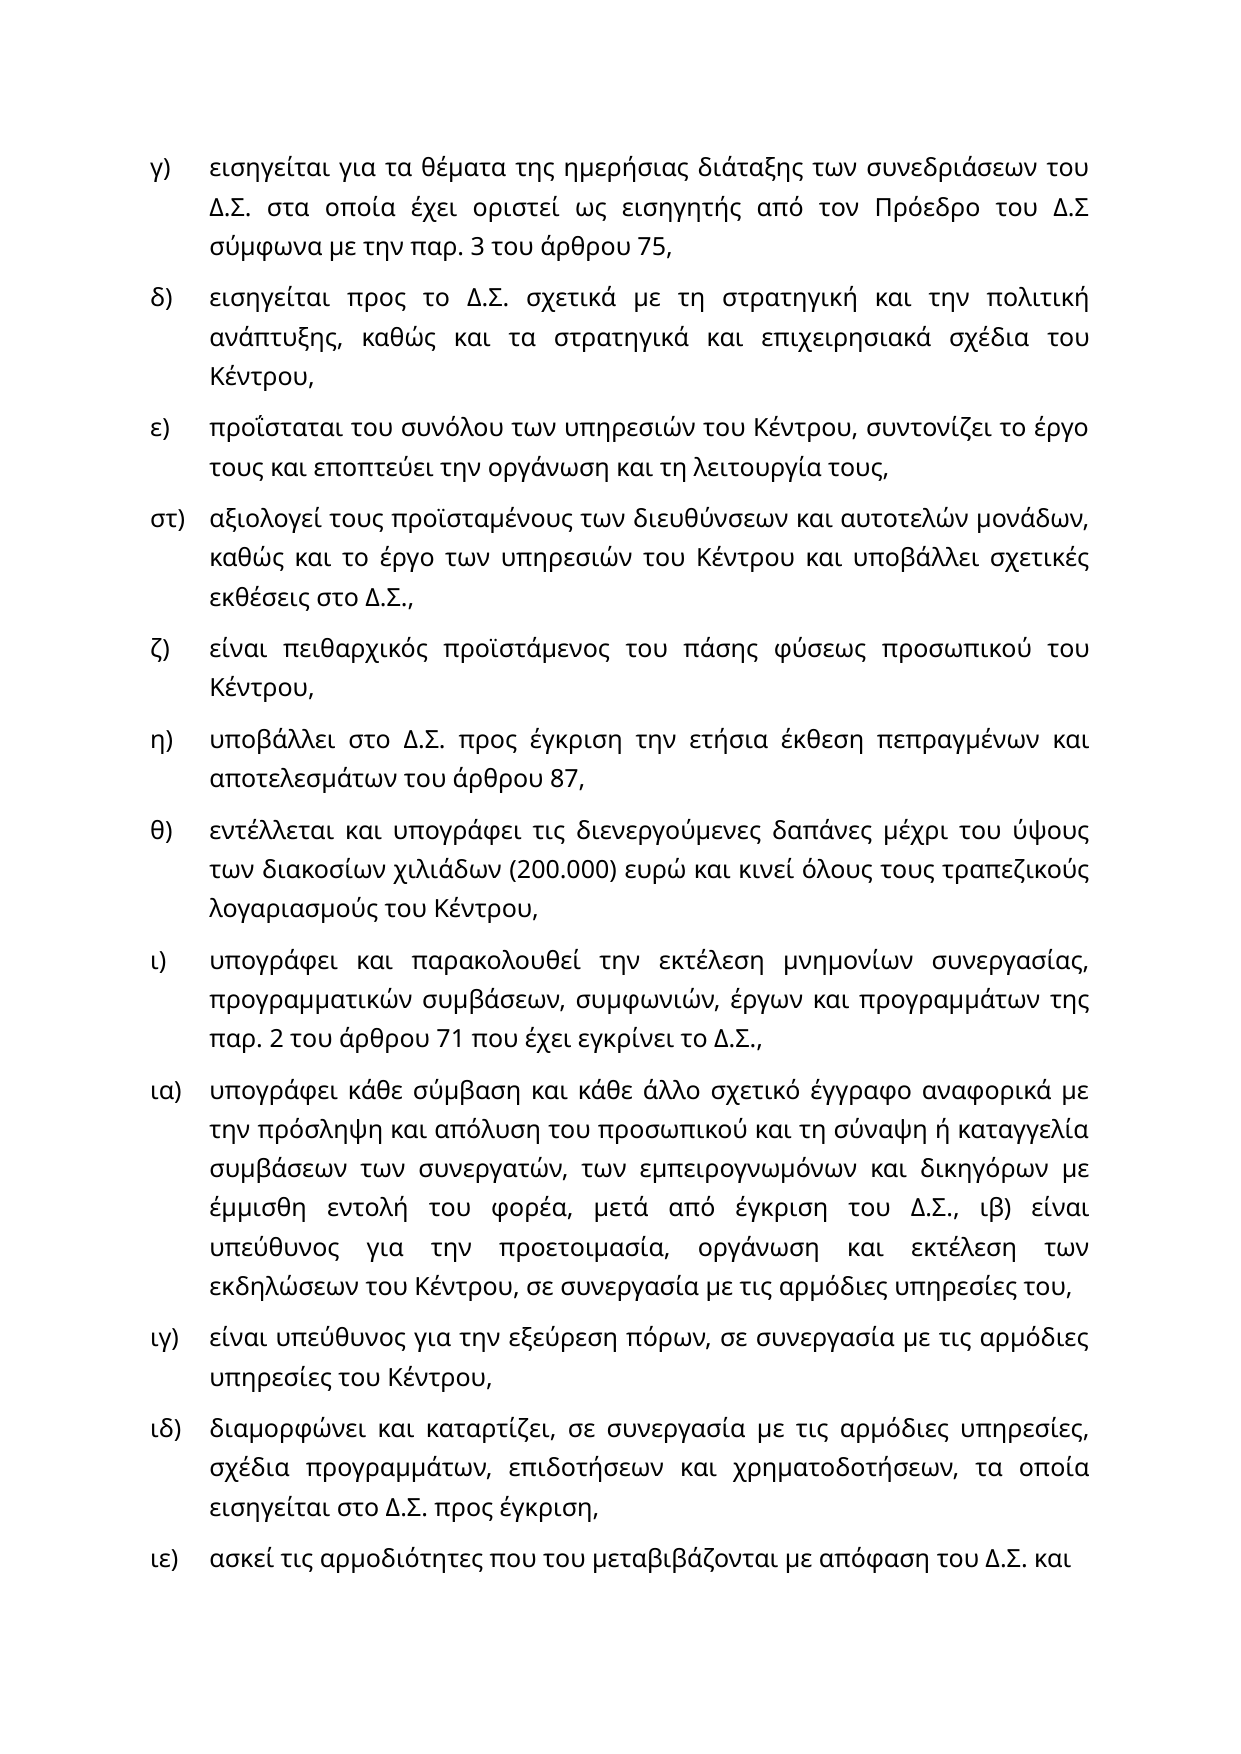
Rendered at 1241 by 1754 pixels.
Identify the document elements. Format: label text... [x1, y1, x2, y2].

list ζ) είναι πειθαρχικός προϊστάμενος του πάσης φύσεως προσωπικού του Κέντρου, [150, 631, 1090, 704]
list ια) υπογράφει κάθε σύμβαση και κάθε άλλο σχετικό έγγραφο αναφορικά με την πρόσληψη και απόλυση του προσωπικού και τη σύναψη ή καταγγελία συμβάσεων των συνεργατών, των εμπειρογνωμόνων και δικηγόρων με έμμισθη εντολή του φορέα, μετά από έγκριση του Δ.Σ., ιβ) είναι υπεύθυνος για την προετοιμασία, οργάνωση και εκτέλεση των εκδηλώσεων του Κέντρου, σε συνεργασία με τις αρμόδιες υπηρεσίες του, [150, 1072, 1090, 1302]
list ιδ) διαμορφώνει και καταρτίζει, σε συνεργασία με τις αρμόδιες υπηρεσίες, σχέδια προγραμμάτων, επιδοτήσεων και χρηματοδοτήσεων, τα οποία εισηγείται στο Δ.Σ. προς έγκριση, [150, 1411, 1090, 1523]
list η) υποβάλλει στο Δ.Σ. προς έγκριση την ετήσια έκθεση πεπραγμένων και αποτελεσμάτων του άρθρου 87, [150, 722, 1090, 795]
list ιγ) είναι υπεύθυνος για την εξεύρεση πόρων, σε συνεργασία με τις αρμόδιες υπηρεσίες του Κέντρου, [150, 1320, 1090, 1393]
list ι) υπογράφει και παρακολουθεί την εκτέλεση μνημονίων συνεργασίας, προγραμματικών συμβάσεων, συμφωνιών, έργων και προγραμμάτων της παρ. 2 του άρθρου 71 που έχει εγκρίνει το Δ.Σ., [150, 942, 1090, 1055]
list ε) προΐσταται του συνόλου των υπηρεσιών του Κέντρου, συντονίζει το έργο τους και εποπτεύει την οργάνωση και τη λειτουργία τους, [150, 410, 1090, 483]
list θ) εντέλλεται και υπογράφει τις διενεργούμενες δαπάνες μέχρι του ύψους των διακοσίων χιλιάδων (200.000) ευρώ και κινεί όλους τους τραπεζικούς λογαριασμούς του Κέντρου, [150, 812, 1090, 925]
list ιε) ασκεί τις αρμοδιότητες που του μεταβιβάζονται με απόφαση του Δ.Σ. και [150, 1541, 1090, 1575]
list στ) αξιολογεί τους προϊσταμένους των διευθύνσεων και αυτοτελών μονάδων, καθώς και το έργο των υπηρεσιών του Κέντρου και υποβάλλει σχετικές εκθέσεις στο Δ.Σ., [150, 501, 1090, 613]
list γ) εισηγείται για τα θέματα της ημερήσιας διάταξης των συνεδριάσεων του Δ.Σ. στα οποία έχει οριστεί ως εισηγητής από τον Πρόεδρο του Δ.Σ σύμφωνα με την παρ. 3 του άρθρου 75, [150, 150, 1090, 262]
list δ) εισηγείται προς το Δ.Σ. σχετικά με τη στρατηγική και την πολιτική ανάπτυξης, καθώς και τα στρατηγικά και επιχειρησιακά σχέδια του Κέντρου, [150, 280, 1090, 392]
